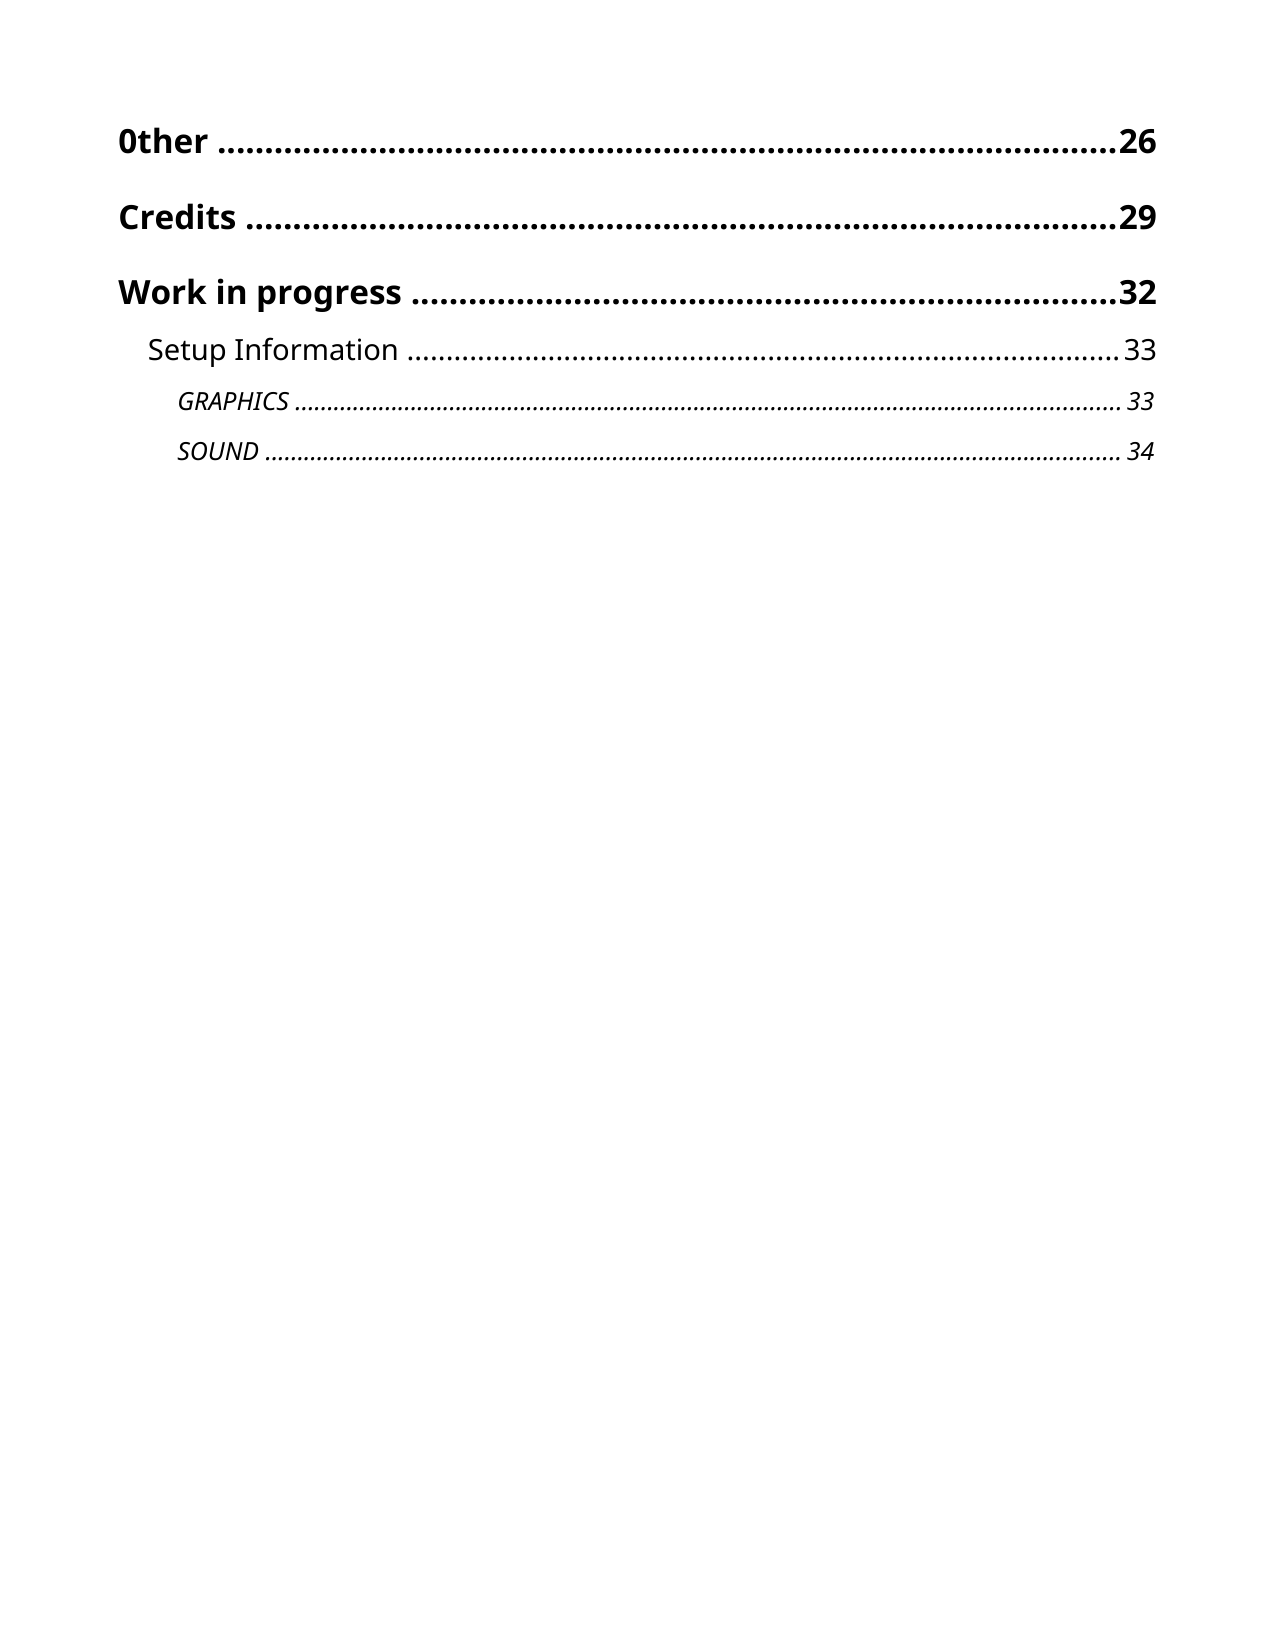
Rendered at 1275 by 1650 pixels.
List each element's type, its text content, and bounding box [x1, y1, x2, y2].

text SOUND 34 [177, 433, 1157, 467]
text 0ther 26 [118, 118, 1157, 163]
text Setup Information 33 [148, 329, 1157, 369]
text Credits 29 [118, 193, 1157, 239]
text GRAPHICS 33 [177, 384, 1157, 418]
text Work in progress 32 [118, 269, 1157, 314]
